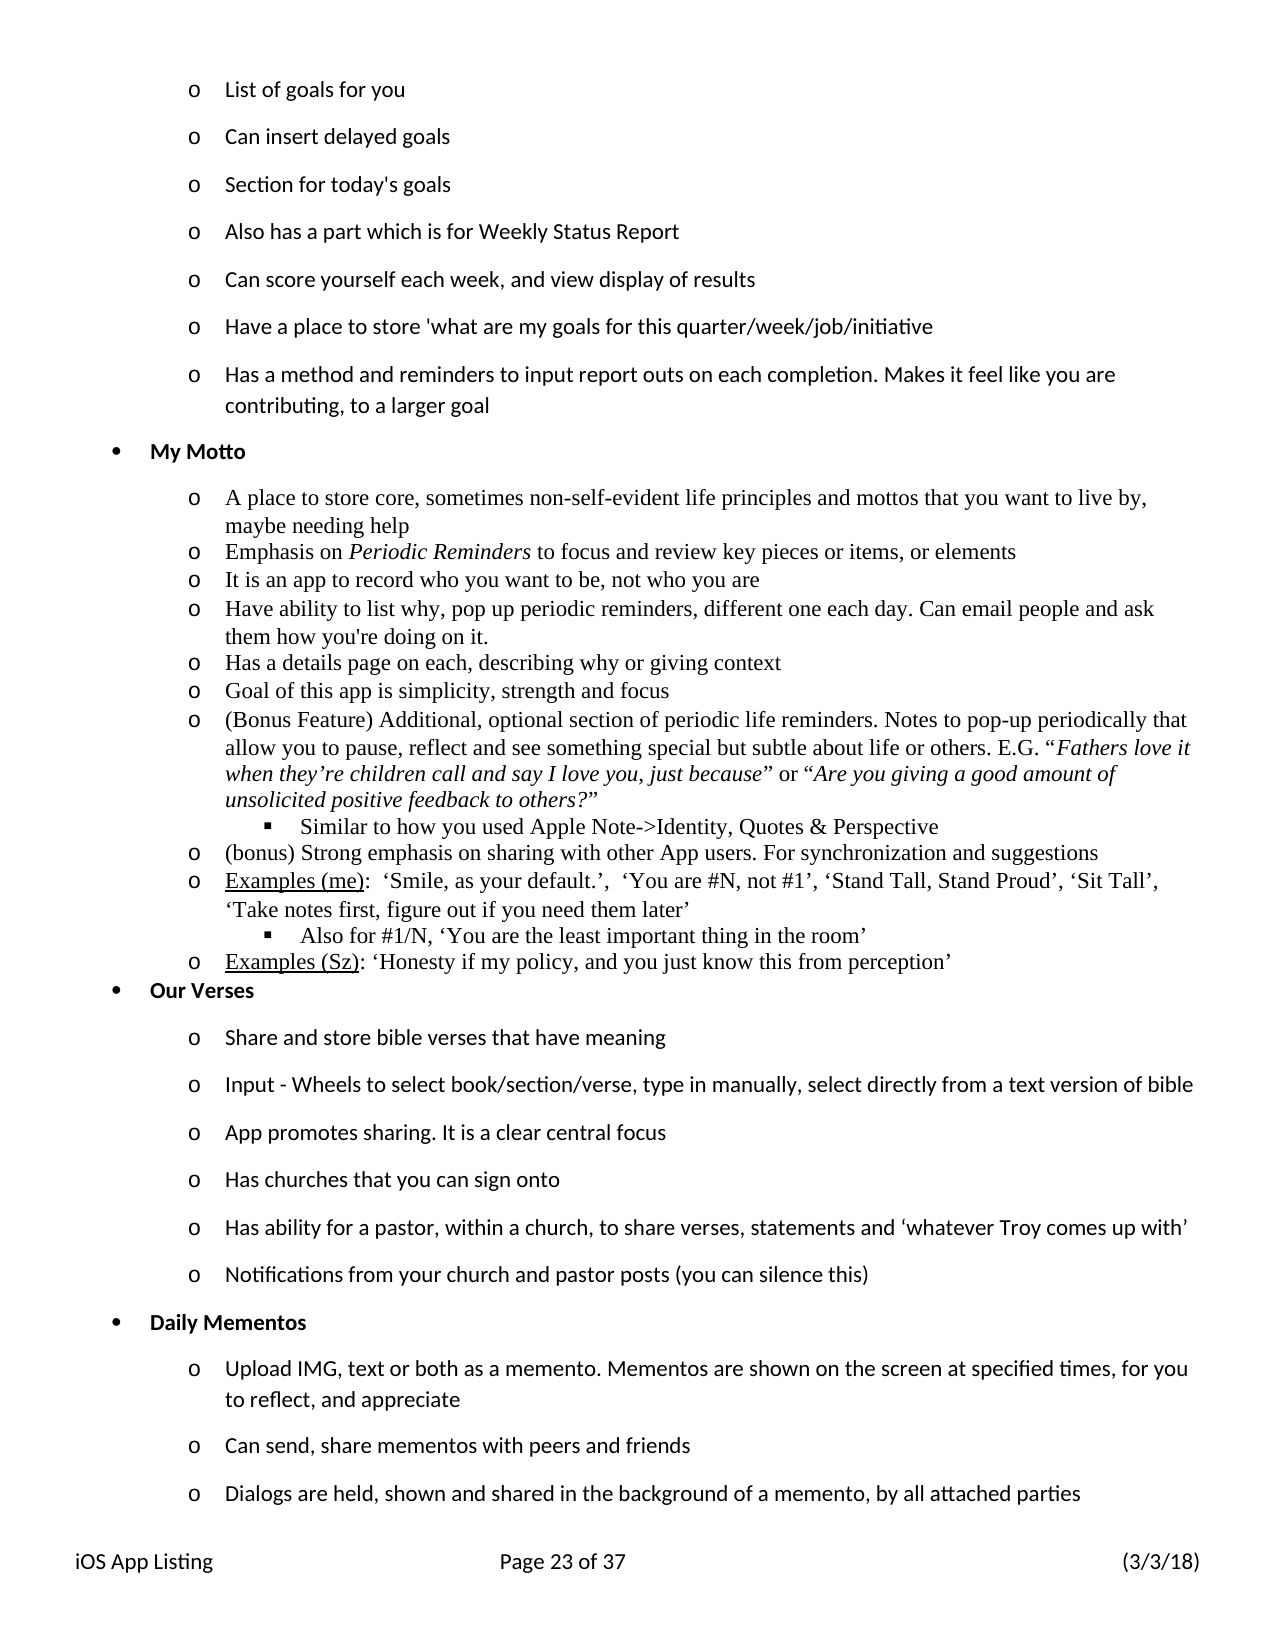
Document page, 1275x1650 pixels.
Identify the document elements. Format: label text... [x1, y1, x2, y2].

list Similar to how you used Apple Note->Identity, Quotes & Perspective [262, 813, 1200, 839]
list Examples (me): ‘Smile, as your default.’, ‘You are #N, not #1’, ‘Stand Tall, Stand Proud’, ‘Sit Tall’, ‘Take notes first, figure out if you need them later’ [187, 867, 1200, 922]
list Has a method and reminders to input report outs on each completion. Makes it feel like you are contributing, to a larger goal [187, 360, 1200, 419]
list Goal of this app is simplicity, strength and focus [187, 677, 1200, 706]
list Has a details page on each, describing why or giving context [187, 649, 1200, 677]
list Section for today's goals [187, 170, 1200, 199]
list It is an app to record who you want to be, not who you are [187, 566, 1200, 594]
list Also for #1/N, ‘You are the least important thing in the room’ [262, 922, 1200, 948]
list My Motto [112, 437, 1200, 465]
list List of goals for you [187, 75, 1200, 104]
list (Bonus Feature) Additional, optional section of periodic life reminders. Notes to pop-up periodically that allow you to pause, reflect and see something special but subtle about life or others. E.G. “Fathers love it when they’re children call and say I love you, just because” or “Are you giving a good amount of unsolicited positive feedback to others?” [187, 706, 1200, 813]
list Can score yourself each week, and view display of results [187, 265, 1200, 294]
list Has ability for a pastor, within a church, to share verses, statements and ‘whatever Troy comes up with’ [187, 1213, 1200, 1242]
list Emphasis on Periodic Reminders to focus and review key pieces or items, or elements [187, 538, 1200, 566]
list Has churches that you can sign onto [187, 1166, 1200, 1195]
list Can send, share mementos with peers and friends [187, 1432, 1200, 1461]
list Upload IMG, text or both as a memento. Mementos are shown on the screen at specified times, for you to reflect, and appreciate [187, 1354, 1200, 1413]
list Our Verses [112, 977, 1200, 1005]
list (bonus) Strong emphasis on sharing with other App users. For synchronization and suggestions [187, 839, 1200, 867]
list Have ability to list why, pop up periodic reminders, different one each day. Can email people and ask them how you're doing on it. [187, 594, 1200, 649]
list Notifications from your church and pastor posts (you can silence this) [187, 1261, 1200, 1290]
list A place to store core, sometimes non-self-evident life principles and mottos that you want to live by, maybe needing help [187, 483, 1200, 538]
list Input - Wheels to select book/section/verse, type in manually, select directly from a text version of bible [187, 1071, 1200, 1100]
list Have a place to store 'what are my goals for this quarter/week/job/initiative [187, 312, 1200, 342]
list Daily Mementos [112, 1308, 1200, 1336]
list App promotes sharing. It is a clear central focus [187, 1118, 1200, 1147]
list Examples (Sz): ‘Honesty if my policy, and you just know this from perception’ [187, 948, 1200, 977]
list Can insert delayed goals [187, 122, 1200, 152]
list Dialogs are held, shown and shared in the background of a memento, by all attached parties [187, 1479, 1200, 1508]
list Also has a part which is for Weekly Status Report [187, 217, 1200, 247]
list Share and store bible verses that have meaning [187, 1023, 1200, 1052]
